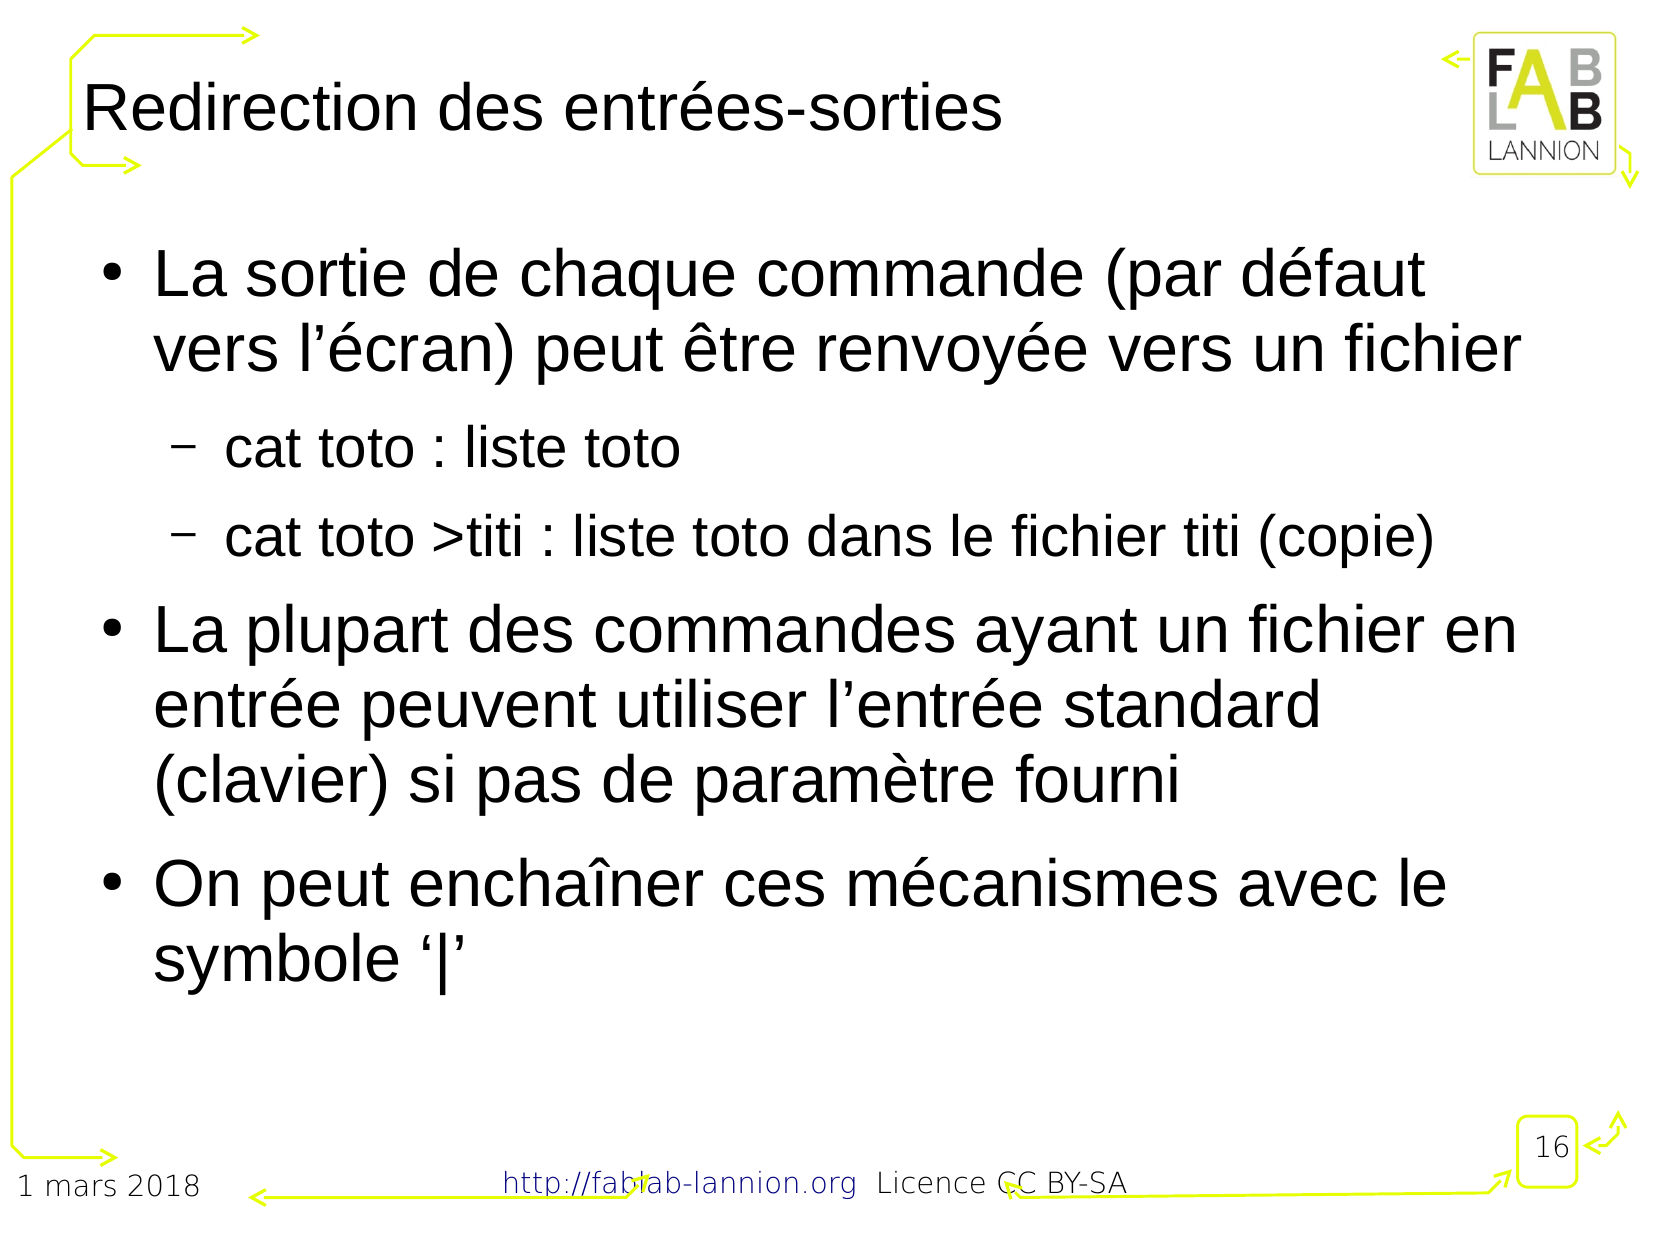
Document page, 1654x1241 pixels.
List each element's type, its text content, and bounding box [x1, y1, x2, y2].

title Redirection des entrées-sorties [82, 49, 1441, 166]
picture [1470, 29, 1619, 178]
list La sortie de chaque commande (par défaut vers l’écran) peut être renvoyée vers un fichier cat toto : liste toto cat toto >titi : liste toto dans le fichier titi (copie) La plupart des commandes ayant un fichier en entrée peuvent utiliser l’entrée standard (clavier) si pas de paramètre fourni On peut enchaîner ces mécanismes avec le symbole ‘|’ [82, 236, 1571, 1010]
